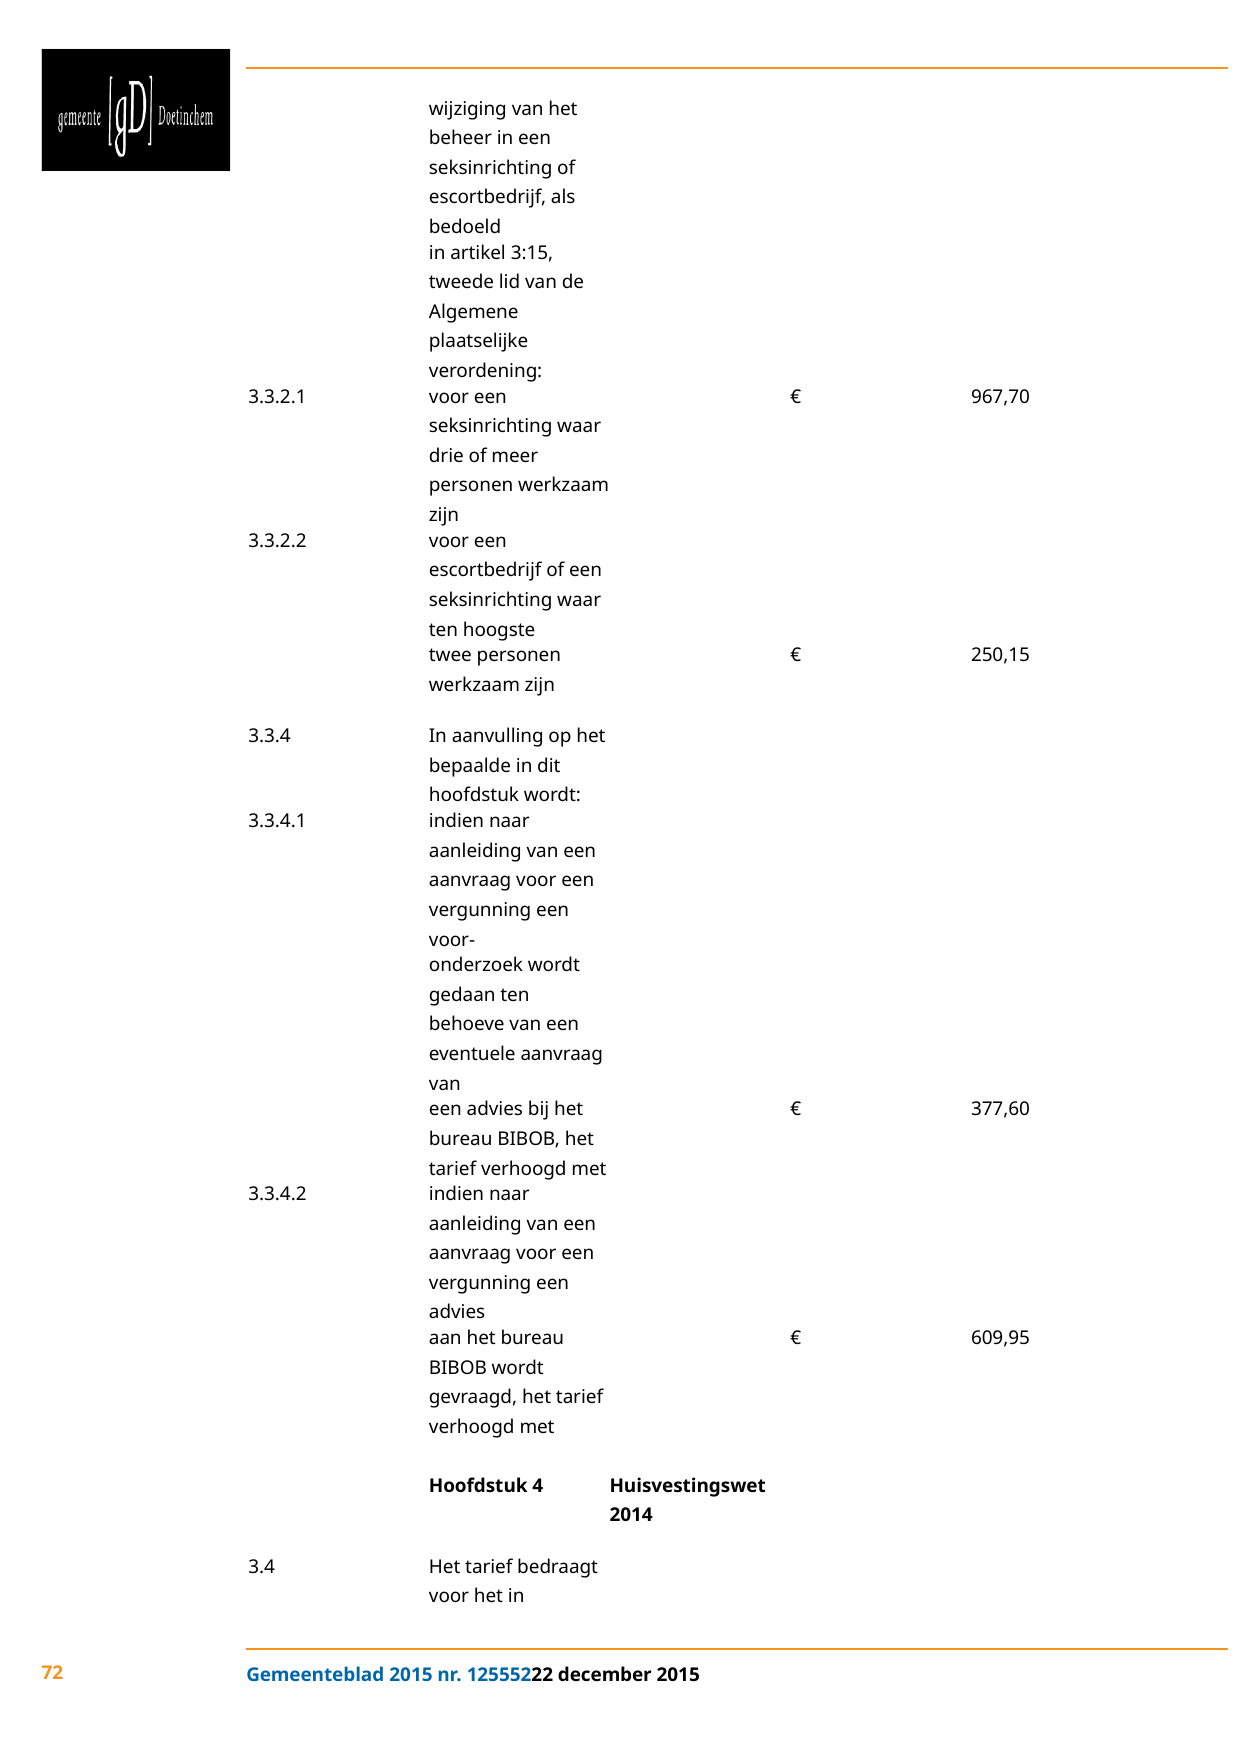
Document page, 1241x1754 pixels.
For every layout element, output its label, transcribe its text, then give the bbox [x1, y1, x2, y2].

table_cell [971, 1180, 1152, 1324]
table_cell onderzoek wordt gedaan ten behoeve van een eventuele aanvraag van [429, 951, 609, 1096]
table_cell indien naar aanleiding van een aanvraag voor een vergunning een advies [429, 1180, 609, 1324]
table_cell voor een seksinrichting waar drie of meer personen werkzaam zijn [429, 383, 609, 527]
table_cell 3.3.4 [248, 723, 429, 807]
table_cell 3.3.2.2 [248, 527, 429, 641]
table_cell [248, 697, 429, 722]
table_cell [248, 1325, 429, 1439]
table_cell [790, 1527, 971, 1553]
table_cell [609, 641, 790, 697]
table_cell [609, 95, 790, 239]
table_cell indien naar aanleiding van een aanvraag voor een vergunning een voor- [429, 808, 609, 951]
table_cell [790, 723, 971, 807]
table_cell € [790, 383, 971, 527]
table_cell [790, 951, 971, 1096]
table_cell [609, 1553, 790, 1608]
table_cell 250,15 [971, 641, 1152, 697]
table_cell [790, 697, 971, 722]
table_cell Het tarief bedraagt voor het in [429, 1553, 609, 1608]
table_cell [248, 1527, 429, 1553]
table_cell 3.4 [248, 1553, 429, 1608]
table_cell [971, 239, 1152, 383]
table_header [971, 1472, 1152, 1527]
table_cell [609, 723, 790, 807]
table_cell wijziging van het beheer in een seksinrichting of escortbedrijf, als bedoeld [429, 95, 609, 239]
table_cell € [790, 1096, 971, 1180]
table_cell € [790, 641, 971, 697]
table_cell [609, 527, 790, 641]
table_header Huisvestingswet 2014 [609, 1472, 790, 1527]
table_cell [790, 1553, 971, 1608]
table_cell [248, 239, 429, 383]
table_cell In aanvulling op het bepaalde in dit hoofdstuk wordt: [429, 723, 609, 807]
table_cell [609, 1096, 790, 1180]
table_cell 3.3.4.1 [248, 808, 429, 951]
table_cell [790, 239, 971, 383]
table_cell [971, 95, 1152, 239]
table_cell € [790, 1325, 971, 1439]
table_cell [248, 1096, 429, 1180]
table_cell [609, 808, 790, 951]
table_cell [609, 239, 790, 383]
table_cell [790, 1180, 971, 1324]
table_cell [790, 527, 971, 641]
table_cell [609, 697, 790, 722]
table_cell aan het bureau BIBOB wordt gevraagd, het tarief verhoogd met [429, 1325, 609, 1439]
table_cell 967,70 [971, 383, 1152, 527]
table_cell twee personen werkzaam zijn [429, 641, 609, 697]
table_cell [971, 697, 1152, 722]
table_cell 3.3.2.1 [248, 383, 429, 527]
table_cell [971, 951, 1152, 1096]
table_cell [971, 723, 1152, 807]
picture [41, 47, 231, 172]
table_cell [248, 641, 429, 697]
table_cell [429, 697, 609, 722]
table_cell in artikel 3:15, tweede lid van de Algemene plaatselijke verordening: [429, 239, 609, 383]
table_cell 3.3.4.2 [248, 1180, 429, 1324]
table_cell [971, 1553, 1152, 1608]
table_cell 609,95 [971, 1325, 1152, 1439]
table_cell [790, 95, 971, 239]
table_cell [248, 951, 429, 1096]
table_cell [971, 808, 1152, 951]
table_cell [429, 1527, 609, 1553]
table_cell [248, 95, 429, 239]
table_cell [609, 383, 790, 527]
table_header [248, 1472, 429, 1527]
table_cell [609, 1325, 790, 1439]
table_header [790, 1472, 971, 1527]
table_cell [790, 808, 971, 951]
table_header Hoofdstuk 4 [429, 1472, 609, 1527]
table_cell [609, 1180, 790, 1324]
table_cell [971, 527, 1152, 641]
table_cell [609, 1527, 790, 1553]
table_cell voor een escortbedrijf of een seksinrichting waar ten hoogste [429, 527, 609, 641]
table_cell [971, 1527, 1152, 1553]
table_cell 377,60 [971, 1096, 1152, 1180]
table_cell een advies bij het bureau BIBOB, het tarief verhoogd met [429, 1096, 609, 1180]
table_cell [609, 951, 790, 1096]
